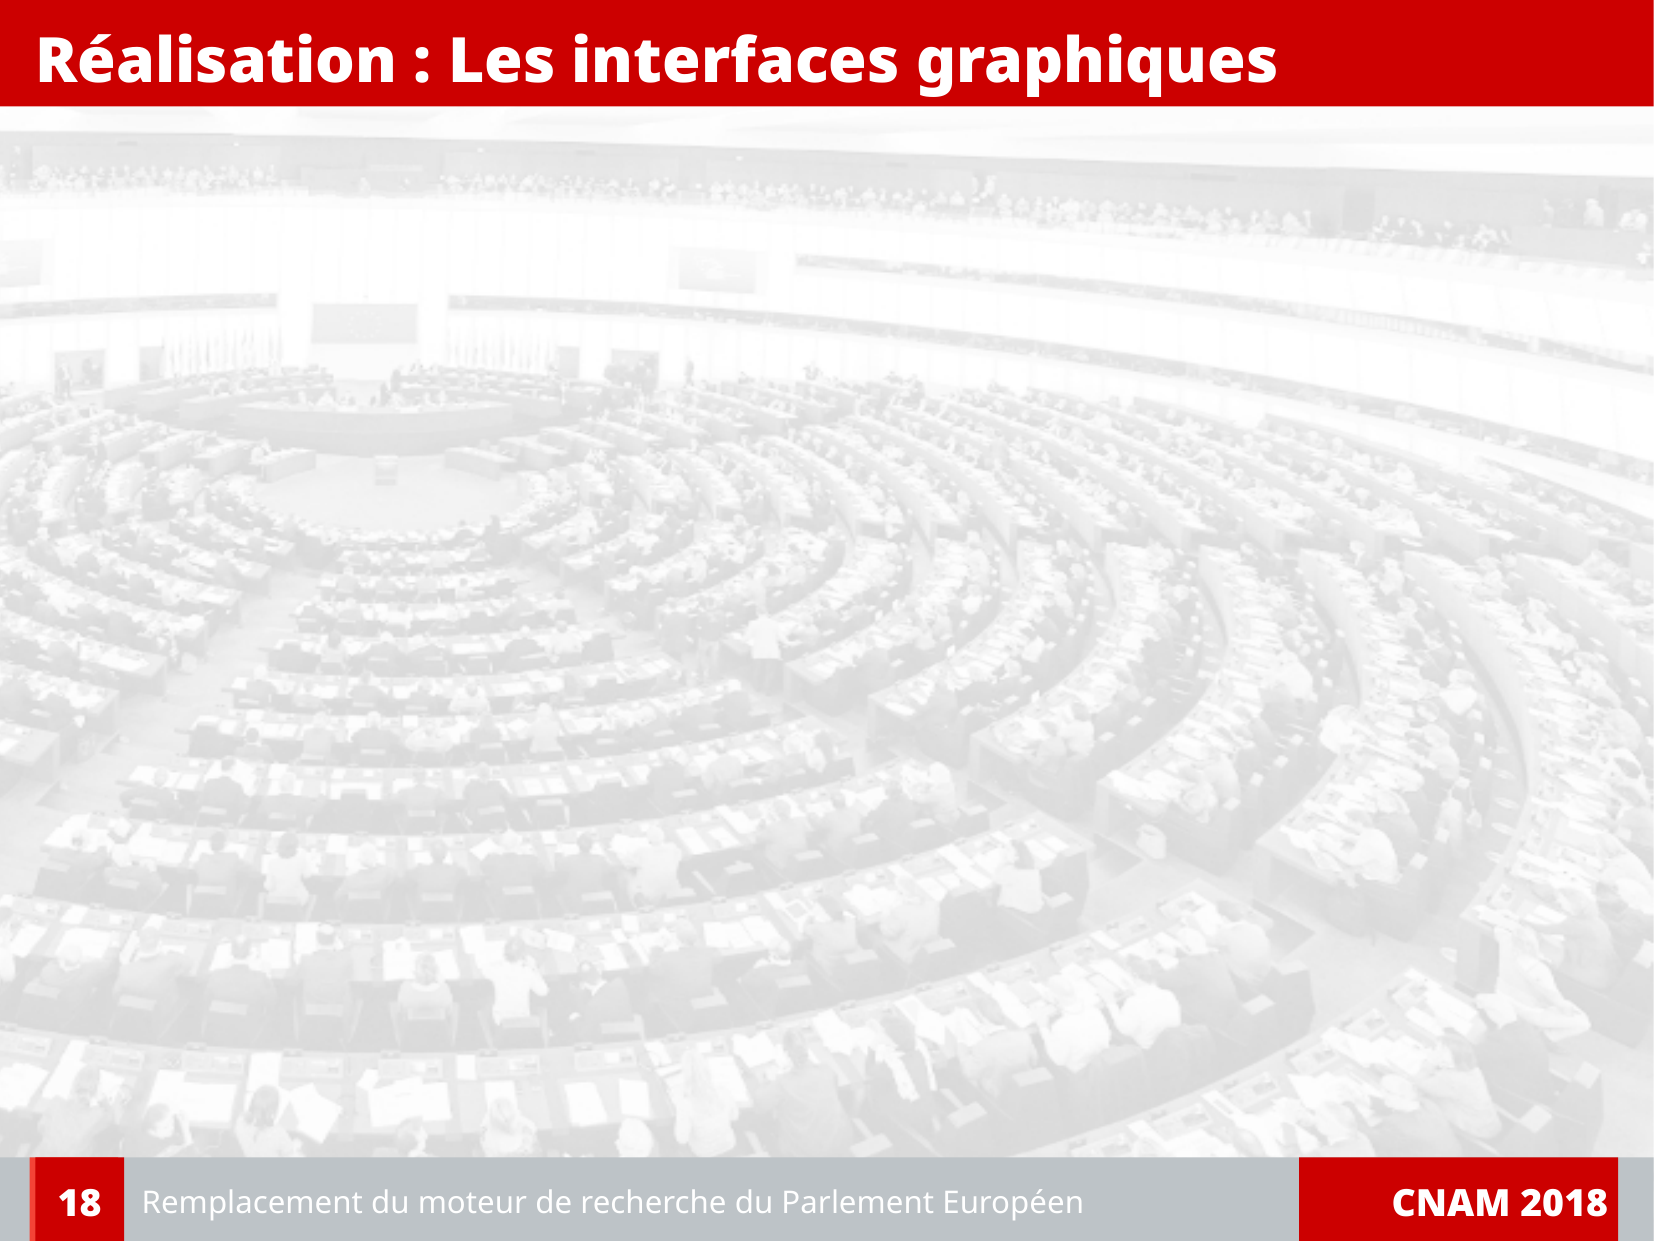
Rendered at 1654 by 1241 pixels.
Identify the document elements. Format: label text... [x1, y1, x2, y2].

picture [0, 107, 1654, 1157]
title Réalisation : Les interfaces graphiques [35, 0, 1571, 101]
